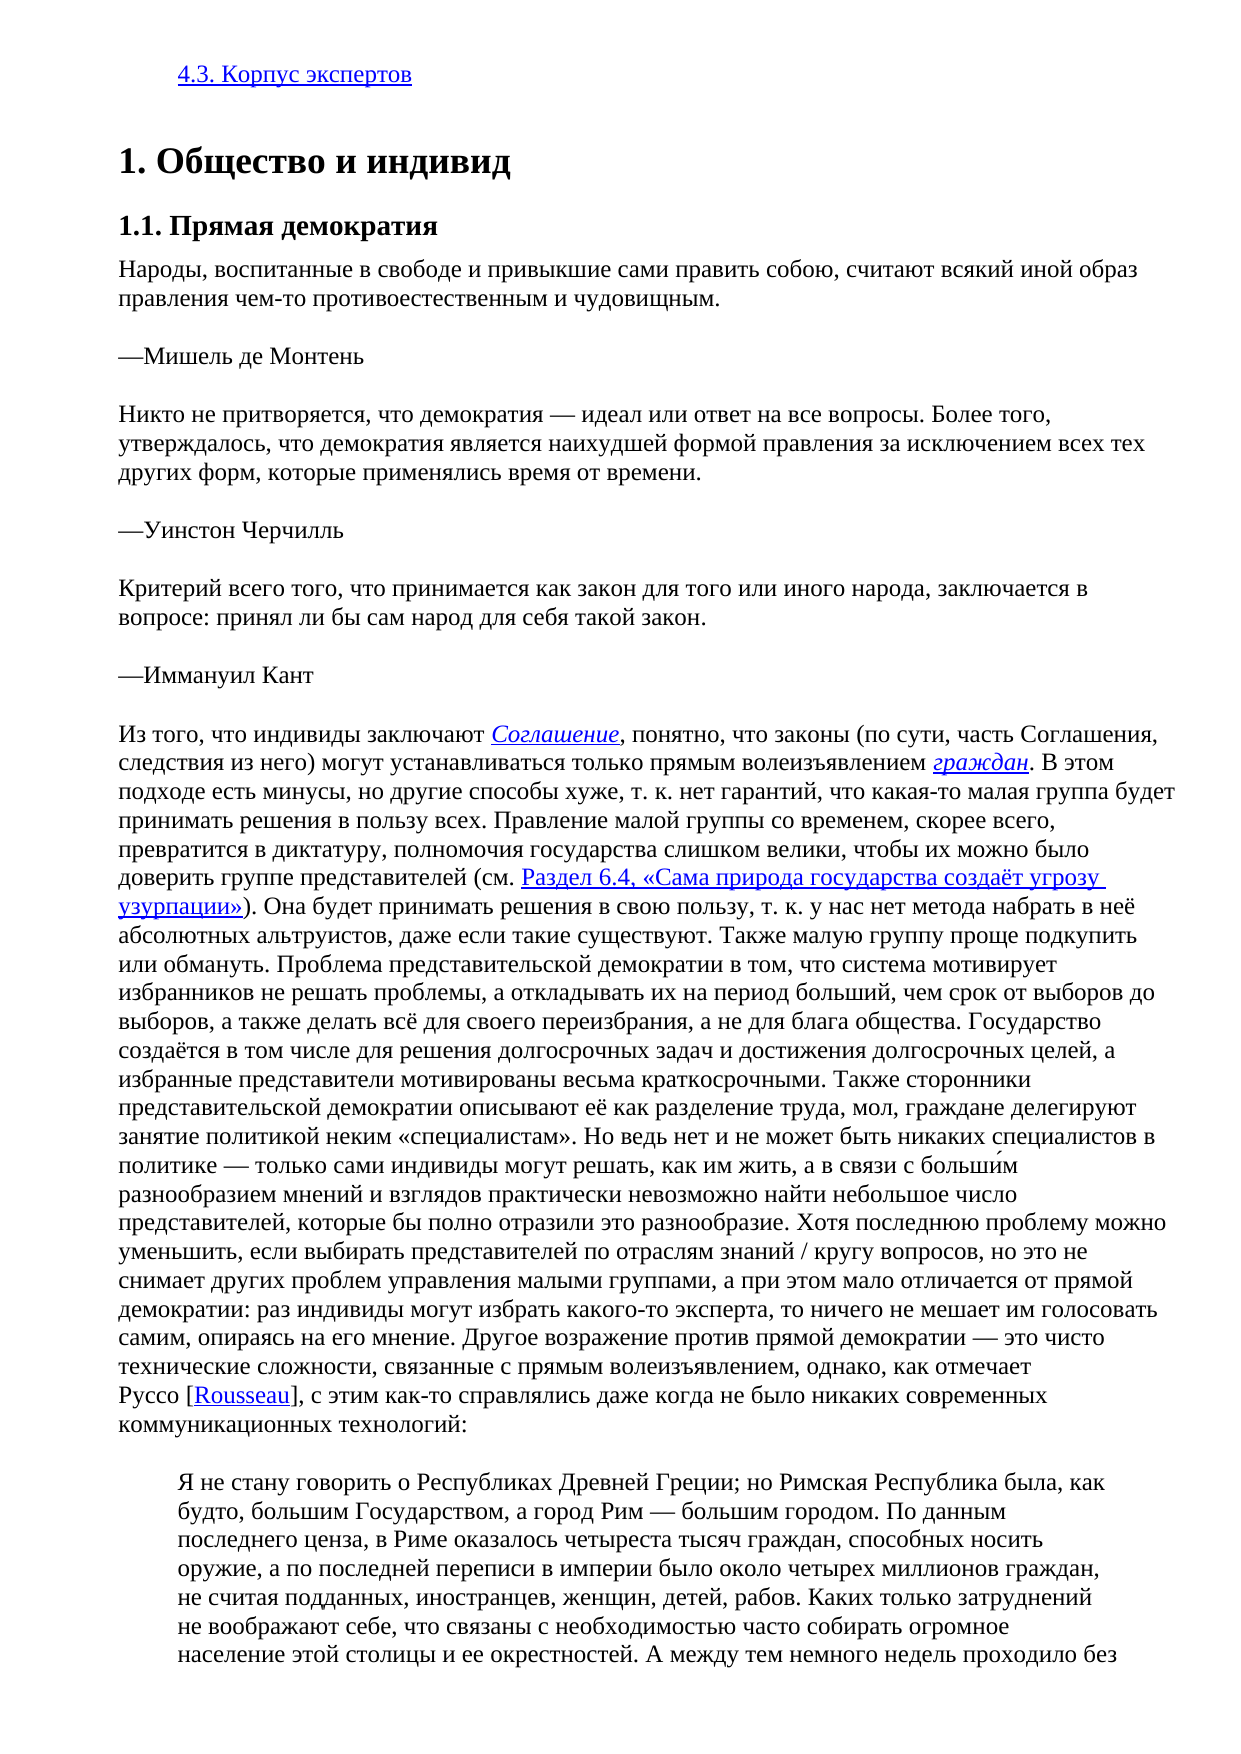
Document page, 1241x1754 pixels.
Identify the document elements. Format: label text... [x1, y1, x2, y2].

text —Мишель де Монтень [118, 341, 1181, 370]
text Народы, воспитанные в свободе и привыкшие сами править собою, считают всякий иной образ правления чем-то противоестественным и чудовищным. [118, 254, 1181, 312]
subtitle 1. Общество и индивид [118, 138, 1181, 181]
text Никто не притворяется, что демократия — идеал или ответ на все вопросы. Более того, утверждалось, что демократия является наихудшей формой правления за исключением всех тех других форм, которые применялись время от времени. [118, 399, 1181, 486]
text Критерий всего того, что принимается как закон для того или иного народа, заключается в вопросе: принял ли бы сам народ для себя такой закон. [118, 573, 1181, 631]
subtitle 1.1. Прямая демократия [118, 208, 1181, 242]
text Я не стану говорить о Республиках Древней Греции; но Римская Республика была, как будто, большим Государством, а город Рим — большим городом. По данным последнего ценза, в Риме оказалось четыреста тысяч граждан, способных носить оружие, а по последней переписи в империи было около четырех миллионов граждан, не считая подданных, иностранцев, женщин, детей, рабов. Каких только затруднений не воображают себе, что связаны с необходимостью часто собирать огромное население этой столицы и ее окрестностей. А между тем немного недель проходило без [177, 1467, 1122, 1668]
text —Уинстон Черчилль [118, 515, 1181, 544]
text —Иммануил Кант [118, 661, 1181, 689]
text Из того, что индивиды заключают Соглашение, понятно, что законы (по сути, часть Соглашения, следствия из него) могут устанавливаться только прямым волеизъявлением граждан. В этом подходе есть минусы, но другие способы хуже, т. к. нет гарантий, что какая-то малая группа будет принимать решения в пользу всех. Правление малой группы со временем, скорее всего, превратится в диктатуру, полномочия государства слишком велики, чтобы их можно было доверить группе представителей (см. Раздел 6.4, «Сама природа государства создаёт угрозу узурпации»). Она будет принимать решения в свою пользу, т. к. у нас нет метода набрать в неё абсолютных альтруистов, даже если такие существуют. Также малую группу проще подкупить или обмануть. Проблема представительской демократии в том, что система мотивирует избранников не решать проблемы, а откладывать их на период больший, чем срок от выборов до выборов, а также делать всё для своего переизбрания, а не для блага общества. Государство создаётся в том числе для решения долгосрочных задач и достижения долгосрочных целей, а избранные представители мотивированы весьма краткосрочными. Также сторонники представительской демократии описывают её как разделение труда, мол, граждане делегируют занятие политикой неким «специалистам». Но ведь нет и не может быть никаких специалистов в политике — только сами индивиды могут решать, как им жить, а в связи с больши́м разнообразием мнений и взглядов практически невозможно найти небольшое число представителей, которые бы полно отразили это разнообразие. Хотя последнюю проблему можно уменьшить, если выбирать представителей по отраслям знаний / кругу вопросов, но это не снимает других проблем управления малыми группами, а при этом мало отличается от прямой демократии: раз индивиды могут избрать какого-то эксперта, то ничего не мешает им голосовать самим, опираясь на его мнение. Другое возражение против прямой демократии — это чисто технические сложности, связанные с прямым волеизъявлением, однако, как отмечает Руссо [Rousseau], с этим как-то справлялись даже когда не было никаких современных коммуникационных технологий: [118, 719, 1181, 1437]
subtitle 4.3. Корпус экспертов [177, 59, 1181, 88]
